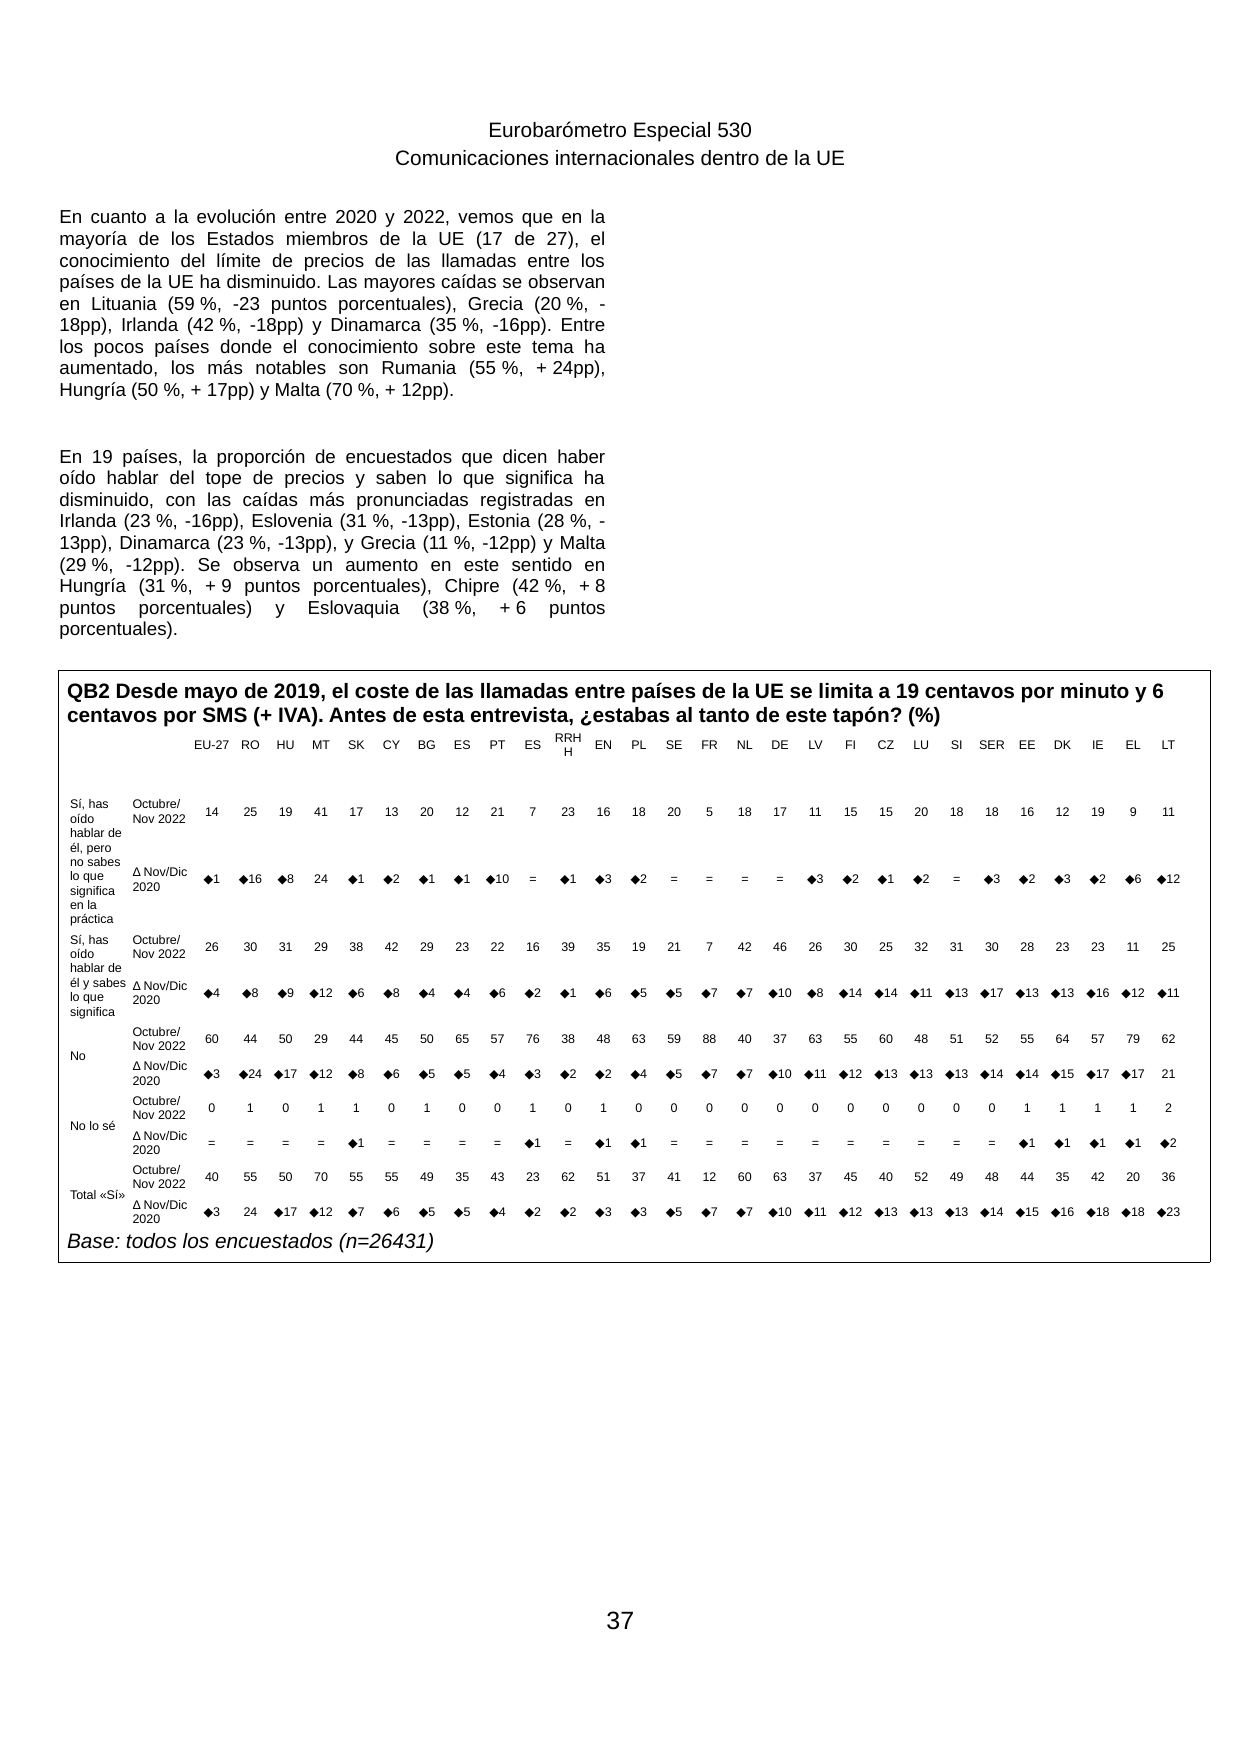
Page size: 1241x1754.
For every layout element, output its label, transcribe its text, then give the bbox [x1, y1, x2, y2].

table_cell ◆2 [833, 829, 868, 929]
table_cell ◆8 [233, 964, 268, 1022]
table_cell [129, 762, 191, 794]
table_cell = [656, 829, 692, 929]
table_header SK [339, 727, 374, 762]
table_cell ◆7 [727, 1056, 762, 1091]
table_cell ◆7 [692, 964, 727, 1022]
table_cell = [798, 1125, 833, 1160]
table_cell ◆6 [374, 1195, 409, 1229]
table_cell 79 [1115, 1022, 1151, 1056]
table_cell ◆9 [268, 964, 303, 1022]
table_cell 40 [727, 1022, 762, 1056]
table_cell ◆1 [444, 829, 480, 929]
table_cell ◆17 [974, 964, 1009, 1022]
table_cell ◆12 [303, 1056, 338, 1091]
table_header FR [692, 727, 727, 762]
table_cell 43 [480, 1160, 515, 1194]
table_cell ◆5 [409, 1195, 444, 1229]
table_cell [233, 762, 268, 794]
table_cell 48 [586, 1022, 621, 1056]
table_cell = [303, 1125, 338, 1160]
table_cell ◆2 [1009, 829, 1045, 929]
table_cell Octubre/Nov 2022 [129, 794, 191, 829]
table_cell ◆2 [515, 1195, 550, 1229]
table_header PT [480, 727, 515, 762]
table_cell 5 [692, 794, 727, 829]
table_cell 0 [621, 1091, 656, 1125]
table_cell 18 [939, 794, 974, 829]
table_cell 11 [798, 794, 833, 829]
table_cell ◆4 [409, 964, 444, 1022]
table_cell [550, 762, 586, 794]
table_cell Octubre/Nov 2022 [129, 1022, 191, 1056]
table_cell 55 [233, 1160, 268, 1194]
table_cell ◆13 [868, 1195, 903, 1229]
table_cell ◆3 [586, 1195, 621, 1229]
table_header HU [268, 727, 303, 762]
table_cell ◆10 [762, 1195, 797, 1229]
table_cell ◆5 [444, 1195, 480, 1229]
table_cell ◆2 [1151, 1125, 1186, 1160]
table_cell 23 [550, 794, 586, 829]
table_header CY [374, 727, 409, 762]
table_header SI [939, 727, 974, 762]
table_cell 19 [1080, 794, 1115, 829]
table_cell 60 [191, 1022, 232, 1056]
table_cell ◆1 [339, 829, 374, 929]
table_cell 55 [374, 1160, 409, 1194]
table_cell [692, 762, 727, 794]
table_cell [1080, 762, 1115, 794]
table_cell [586, 762, 621, 794]
table_cell 25 [233, 794, 268, 829]
table_cell Δ Nov/Dic 2020 [129, 1056, 191, 1091]
table_cell ◆13 [904, 1056, 939, 1091]
table_cell 25 [1151, 930, 1186, 964]
table_cell [798, 762, 833, 794]
table_cell [762, 762, 797, 794]
table_cell 2 [1151, 1091, 1186, 1125]
table_cell [409, 762, 444, 794]
table_header LT [1151, 727, 1186, 762]
table_cell 48 [904, 1022, 939, 1056]
table_cell [303, 762, 338, 794]
table_cell 76 [515, 1022, 550, 1056]
table_cell 16 [1009, 794, 1045, 829]
table_cell [374, 762, 409, 794]
table_cell 23 [444, 930, 480, 964]
table_cell 48 [974, 1160, 1009, 1194]
table_cell = [191, 1125, 232, 1160]
table_cell 49 [409, 1160, 444, 1194]
table_cell ◆13 [1009, 964, 1045, 1022]
table_cell 45 [374, 1022, 409, 1056]
table_cell 46 [762, 930, 797, 964]
table_header EN [586, 727, 621, 762]
table_cell 50 [409, 1022, 444, 1056]
table_cell 42 [1080, 1160, 1115, 1194]
table_cell ◆2 [1080, 829, 1115, 929]
table_cell 18 [974, 794, 1009, 829]
table_cell 62 [1151, 1022, 1186, 1056]
table_cell ◆2 [374, 829, 409, 929]
table_cell 24 [303, 829, 338, 929]
table_cell ◆3 [974, 829, 1009, 929]
table_cell ◆14 [833, 964, 868, 1022]
table_cell ◆10 [480, 829, 515, 929]
table_header EL [1115, 727, 1151, 762]
table_cell = [515, 829, 550, 929]
table_cell = [939, 829, 974, 929]
table_cell 44 [339, 1022, 374, 1056]
table_cell = [974, 1125, 1009, 1160]
table_header BG [409, 727, 444, 762]
text QB2 Desde mayo de 2019, el coste de las llamadas entre países de la UE se limita a 19 centavos por minuto y 6 centavos por SMS (+ IVA). Antes de esta entrevista, ¿estabas al tanto de este tapón? (%) [67, 679, 1201, 727]
table_cell 1 [586, 1091, 621, 1125]
table_cell 31 [939, 930, 974, 964]
table_cell = [268, 1125, 303, 1160]
table_cell 18 [621, 794, 656, 829]
table_cell ◆7 [339, 1195, 374, 1229]
table_cell ◆18 [1115, 1195, 1151, 1229]
table_cell 17 [339, 794, 374, 829]
table_cell 62 [550, 1160, 586, 1194]
table_cell 21 [1151, 1056, 1186, 1091]
table_cell 1 [1045, 1091, 1080, 1125]
table_cell 63 [798, 1022, 833, 1056]
table_cell ◆2 [586, 1056, 621, 1091]
table_cell 42 [374, 930, 409, 964]
table_header RRHH [550, 727, 586, 762]
table_cell 0 [833, 1091, 868, 1125]
table_cell ◆5 [656, 964, 692, 1022]
table_cell 0 [762, 1091, 797, 1125]
table_cell ◆23 [1151, 1195, 1186, 1229]
table_cell Δ Nov/Dic 2020 [129, 964, 191, 1022]
table_header CZ [868, 727, 903, 762]
table_cell 40 [191, 1160, 232, 1194]
table_cell ◆17 [268, 1056, 303, 1091]
table_cell ◆13 [1045, 964, 1080, 1022]
table_cell [515, 762, 550, 794]
text En cuanto a la evolución entre 2020 y 2022, vemos que en la mayoría de los Estados miembros de la UE (17 de 27), el conocimiento del límite de precios de las llamadas entre los países de la UE ha disminuido. Las mayores caídas se observan en Lituania (59 %, -23 puntos porcentuales), Grecia (20 %, -18pp), Irlanda (42 %, -18pp) y Dinamarca (35 %, -16pp). Entre los pocos países donde el conocimiento sobre este tema ha aumentado, los más notables son Rumania (55 %, + 24pp), Hungría (50 %, + 17pp) y Malta (70 %, + 12pp). [59, 206, 605, 400]
table_cell 37 [762, 1022, 797, 1056]
table_cell 11 [1151, 794, 1186, 829]
table_cell ◆12 [1115, 964, 1151, 1022]
table_cell 0 [444, 1091, 480, 1125]
table_cell ◆4 [444, 964, 480, 1022]
table_cell 1 [1080, 1091, 1115, 1125]
table_cell 0 [868, 1091, 903, 1125]
table_cell 35 [586, 930, 621, 964]
table_header MT [303, 727, 338, 762]
table_cell 52 [904, 1160, 939, 1194]
table_cell 1 [233, 1091, 268, 1125]
table_cell ◆11 [798, 1195, 833, 1229]
table_cell ◆13 [939, 1195, 974, 1229]
table_cell 29 [303, 1022, 338, 1056]
table_cell 15 [833, 794, 868, 829]
table_header ES [444, 727, 480, 762]
table_cell [974, 762, 1009, 794]
table_cell 19 [268, 794, 303, 829]
table_cell 50 [268, 1022, 303, 1056]
table_cell ◆6 [374, 1056, 409, 1091]
table_cell ◆16 [233, 829, 268, 929]
table_cell ◆8 [339, 1056, 374, 1091]
table_header LU [904, 727, 939, 762]
table_cell 21 [480, 794, 515, 829]
table_cell 13 [374, 794, 409, 829]
table_cell 59 [656, 1022, 692, 1056]
table_cell 12 [692, 1160, 727, 1194]
table_cell 1 [515, 1091, 550, 1125]
table_cell = [727, 1125, 762, 1160]
table_cell No [67, 1022, 129, 1091]
table_cell ◆3 [515, 1056, 550, 1091]
table_cell ◆6 [1115, 829, 1151, 929]
table_cell = [762, 829, 797, 929]
table_cell ◆3 [191, 1056, 232, 1091]
table_cell ◆8 [374, 964, 409, 1022]
table_cell ◆4 [480, 1195, 515, 1229]
table_cell 28 [1009, 930, 1045, 964]
table_cell ◆10 [762, 964, 797, 1022]
table_cell 60 [727, 1160, 762, 1194]
table_cell 55 [833, 1022, 868, 1056]
table_cell 0 [904, 1091, 939, 1125]
table_cell ◆5 [656, 1056, 692, 1091]
table_cell ◆14 [974, 1056, 1009, 1091]
table_cell 30 [233, 930, 268, 964]
table_cell = [904, 1125, 939, 1160]
table_cell 70 [303, 1160, 338, 1194]
table_header SE [656, 727, 692, 762]
table_cell ◆2 [621, 829, 656, 929]
table_cell 0 [268, 1091, 303, 1125]
table_cell ◆1 [868, 829, 903, 929]
table_cell Sí, has oído hablar de él y sabes lo que significa [67, 930, 129, 1022]
table_cell 1 [409, 1091, 444, 1125]
table_header DK [1045, 727, 1080, 762]
table_cell 20 [904, 794, 939, 829]
table_cell 41 [303, 794, 338, 829]
table_cell ◆12 [303, 1195, 338, 1229]
table_cell 16 [515, 930, 550, 964]
table_cell 0 [191, 1091, 232, 1125]
table_cell 29 [303, 930, 338, 964]
table_cell ◆3 [586, 829, 621, 929]
table_cell ◆15 [1045, 1056, 1080, 1091]
table_cell 15 [868, 794, 903, 829]
table_cell 38 [550, 1022, 586, 1056]
table_cell ◆6 [339, 964, 374, 1022]
table_cell [656, 762, 692, 794]
table_cell ◆1 [550, 829, 586, 929]
table_cell 1 [339, 1091, 374, 1125]
table_cell 44 [1009, 1160, 1045, 1194]
table_cell 29 [409, 930, 444, 964]
table_cell 0 [692, 1091, 727, 1125]
table_cell ◆17 [1080, 1056, 1115, 1091]
table_cell Δ Nov/Dic 2020 [129, 1195, 191, 1229]
table_cell 55 [339, 1160, 374, 1194]
table_cell ◆6 [480, 964, 515, 1022]
table_cell = [444, 1125, 480, 1160]
table_cell Octubre/Nov 2022 [129, 1091, 191, 1125]
table_cell 16 [586, 794, 621, 829]
table_cell ◆12 [833, 1195, 868, 1229]
table_cell 32 [904, 930, 939, 964]
table_cell ◆5 [621, 964, 656, 1022]
table_cell ◆14 [1009, 1056, 1045, 1091]
table_cell 19 [621, 930, 656, 964]
table_cell 63 [621, 1022, 656, 1056]
table_cell 0 [480, 1091, 515, 1125]
table_cell 35 [1045, 1160, 1080, 1194]
table_cell ◆14 [868, 964, 903, 1022]
text En 19 países, la proporción de encuestados que dicen haber oído hablar del tope de precios y saben lo que significa ha disminuido, con las caídas más pronunciadas registradas en Irlanda (23 %, -16pp), Eslovenia (31 %, -13pp), Estonia (28 %, -13pp), Dinamarca (23 %, -13pp), y Grecia (11 %, -12pp) y Malta (29 %, -12pp). Se observa un aumento en este sentido en Hungría (31 %, + 9 puntos porcentuales), Chipre (42 %, + 8 puntos porcentuales) y Eslovaquia (38 %, + 6 puntos porcentuales). [59, 446, 605, 640]
table_cell ◆3 [191, 1195, 232, 1229]
table_cell 20 [409, 794, 444, 829]
table_cell ◆1 [409, 829, 444, 929]
table_cell ◆3 [1045, 829, 1080, 929]
table_cell 23 [515, 1160, 550, 1194]
table_cell ◆24 [233, 1056, 268, 1091]
table_cell 17 [762, 794, 797, 829]
table_cell ◆8 [268, 829, 303, 929]
table_cell = [656, 1125, 692, 1160]
table_cell 44 [233, 1022, 268, 1056]
table_cell = [692, 1125, 727, 1160]
table_cell [939, 762, 974, 794]
table_cell 51 [939, 1022, 974, 1056]
table_header DE [762, 727, 797, 762]
table_cell ◆12 [833, 1056, 868, 1091]
table_cell ◆11 [904, 964, 939, 1022]
table_cell [191, 762, 232, 794]
table_cell ◆12 [303, 964, 338, 1022]
table_cell ◆17 [1115, 1056, 1151, 1091]
table_cell [868, 762, 903, 794]
table_cell 0 [939, 1091, 974, 1125]
table_cell = [692, 829, 727, 929]
table_cell ◆15 [1009, 1195, 1045, 1229]
table_cell = [409, 1125, 444, 1160]
table_cell [1151, 762, 1186, 794]
table_cell ◆5 [444, 1056, 480, 1091]
table_cell ◆7 [727, 1195, 762, 1229]
table_cell 0 [798, 1091, 833, 1125]
table_cell 41 [656, 1160, 692, 1194]
table_cell [480, 762, 515, 794]
table_cell 35 [444, 1160, 480, 1194]
table_cell 24 [233, 1195, 268, 1229]
table_cell ◆4 [480, 1056, 515, 1091]
table_cell ◆7 [692, 1195, 727, 1229]
table_cell Δ Nov/Dic 2020 [129, 1125, 191, 1160]
table_cell [904, 762, 939, 794]
table_cell 21 [656, 930, 692, 964]
table_cell ◆1 [1045, 1125, 1080, 1160]
table_cell ◆14 [974, 1195, 1009, 1229]
table_cell ◆5 [409, 1056, 444, 1091]
table_header RO [233, 727, 268, 762]
table_header NL [727, 727, 762, 762]
table_cell [833, 762, 868, 794]
table_header SER [974, 727, 1009, 762]
table_cell ◆1 [550, 964, 586, 1022]
table_cell 30 [833, 930, 868, 964]
table_cell No lo sé [67, 1091, 129, 1160]
table_cell [444, 762, 480, 794]
table_cell ◆17 [268, 1195, 303, 1229]
table_cell 7 [692, 930, 727, 964]
table_cell ◆1 [339, 1125, 374, 1160]
table_cell 14 [191, 794, 232, 829]
table_cell = [233, 1125, 268, 1160]
table_cell [339, 762, 374, 794]
table_cell = [727, 829, 762, 929]
table_cell Octubre/Nov 2022 [129, 1160, 191, 1194]
table_cell 31 [268, 930, 303, 964]
table_cell ◆10 [762, 1056, 797, 1091]
table_cell ◆1 [621, 1125, 656, 1160]
table_cell 49 [939, 1160, 974, 1194]
table_cell = [480, 1125, 515, 1160]
table_cell 30 [974, 930, 1009, 964]
table_cell 11 [1115, 930, 1151, 964]
table_cell 1 [303, 1091, 338, 1125]
table_cell ◆1 [586, 1125, 621, 1160]
table_cell 57 [480, 1022, 515, 1056]
table_cell ◆13 [904, 1195, 939, 1229]
table_cell ◆13 [939, 964, 974, 1022]
table_cell ◆16 [1045, 1195, 1080, 1229]
table_cell [67, 762, 129, 794]
table_cell [1115, 762, 1151, 794]
table_cell [1045, 762, 1080, 794]
table_cell 60 [868, 1022, 903, 1056]
table_cell 88 [692, 1022, 727, 1056]
table_cell 57 [1080, 1022, 1115, 1056]
table_cell 20 [1115, 1160, 1151, 1194]
table_cell 7 [515, 794, 550, 829]
table_cell 45 [833, 1160, 868, 1194]
table_cell ◆2 [515, 964, 550, 1022]
table_cell = [939, 1125, 974, 1160]
table_cell ◆6 [586, 964, 621, 1022]
table_cell ◆1 [1080, 1125, 1115, 1160]
table_cell 36 [1151, 1160, 1186, 1194]
table_cell = [550, 1125, 586, 1160]
table_cell ◆8 [798, 964, 833, 1022]
table_cell Total «Sí» [67, 1160, 129, 1229]
table_cell ◆4 [191, 964, 232, 1022]
table_cell ◆16 [1080, 964, 1115, 1022]
table_cell ◆11 [1151, 964, 1186, 1022]
table_cell 25 [868, 930, 903, 964]
table_cell 18 [727, 794, 762, 829]
table_cell [621, 762, 656, 794]
table_cell 39 [550, 930, 586, 964]
table_cell 63 [762, 1160, 797, 1194]
table_header [67, 727, 129, 762]
table_cell 42 [727, 930, 762, 964]
table_cell ◆13 [939, 1056, 974, 1091]
table_cell 26 [191, 930, 232, 964]
table_cell 0 [656, 1091, 692, 1125]
table_cell Sí, has oído hablar de él, pero no sabes lo que significa en la práctica [67, 794, 129, 929]
table_cell 64 [1045, 1022, 1080, 1056]
table_cell Octubre/Nov 2022 [129, 930, 191, 964]
table_cell ◆12 [1151, 829, 1186, 929]
table_header [129, 727, 191, 762]
table_cell ◆4 [621, 1056, 656, 1091]
table_cell 12 [1045, 794, 1080, 829]
table_header EU-27 [191, 727, 232, 762]
table_cell Δ Nov/Dic 2020 [129, 829, 191, 929]
table_cell 20 [656, 794, 692, 829]
table_cell ◆3 [621, 1195, 656, 1229]
table_cell ◆11 [798, 1056, 833, 1091]
table_cell = [374, 1125, 409, 1160]
table_cell [1009, 762, 1045, 794]
table_cell 22 [480, 930, 515, 964]
table_header FI [833, 727, 868, 762]
table_header ES [515, 727, 550, 762]
table_cell ◆1 [1009, 1125, 1045, 1160]
table_cell ◆13 [868, 1056, 903, 1091]
table_cell 38 [339, 930, 374, 964]
table_header IE [1080, 727, 1115, 762]
table_cell = [762, 1125, 797, 1160]
table_cell 0 [374, 1091, 409, 1125]
text Base: todos los encuestados (n=26431) [67, 1229, 1201, 1253]
table_header PL [621, 727, 656, 762]
table_cell 50 [268, 1160, 303, 1194]
table_cell 1 [1009, 1091, 1045, 1125]
table_cell 26 [798, 930, 833, 964]
table_cell 55 [1009, 1022, 1045, 1056]
table_cell ◆2 [550, 1195, 586, 1229]
table_cell ◆3 [798, 829, 833, 929]
table_cell 37 [798, 1160, 833, 1194]
table_cell 1 [1115, 1091, 1151, 1125]
table_cell ◆18 [1080, 1195, 1115, 1229]
table_cell = [833, 1125, 868, 1160]
table_header LV [798, 727, 833, 762]
table_cell 37 [621, 1160, 656, 1194]
table_cell 12 [444, 794, 480, 829]
table_cell 0 [727, 1091, 762, 1125]
table_cell ◆1 [191, 829, 232, 929]
table_cell 23 [1080, 930, 1115, 964]
table_cell ◆7 [727, 964, 762, 1022]
table_cell [268, 762, 303, 794]
table_cell 23 [1045, 930, 1080, 964]
table_cell ◆7 [692, 1056, 727, 1091]
table_header EE [1009, 727, 1045, 762]
table_cell 51 [586, 1160, 621, 1194]
table_cell ◆5 [656, 1195, 692, 1229]
table_cell 0 [974, 1091, 1009, 1125]
table_cell ◆2 [550, 1056, 586, 1091]
table_cell ◆1 [515, 1125, 550, 1160]
table_cell = [868, 1125, 903, 1160]
table_cell 0 [550, 1091, 586, 1125]
table_cell ◆2 [904, 829, 939, 929]
table_cell ◆1 [1115, 1125, 1151, 1160]
table_cell 65 [444, 1022, 480, 1056]
table_cell 40 [868, 1160, 903, 1194]
table_cell 9 [1115, 794, 1151, 829]
table_cell 52 [974, 1022, 1009, 1056]
table_cell [727, 762, 762, 794]
